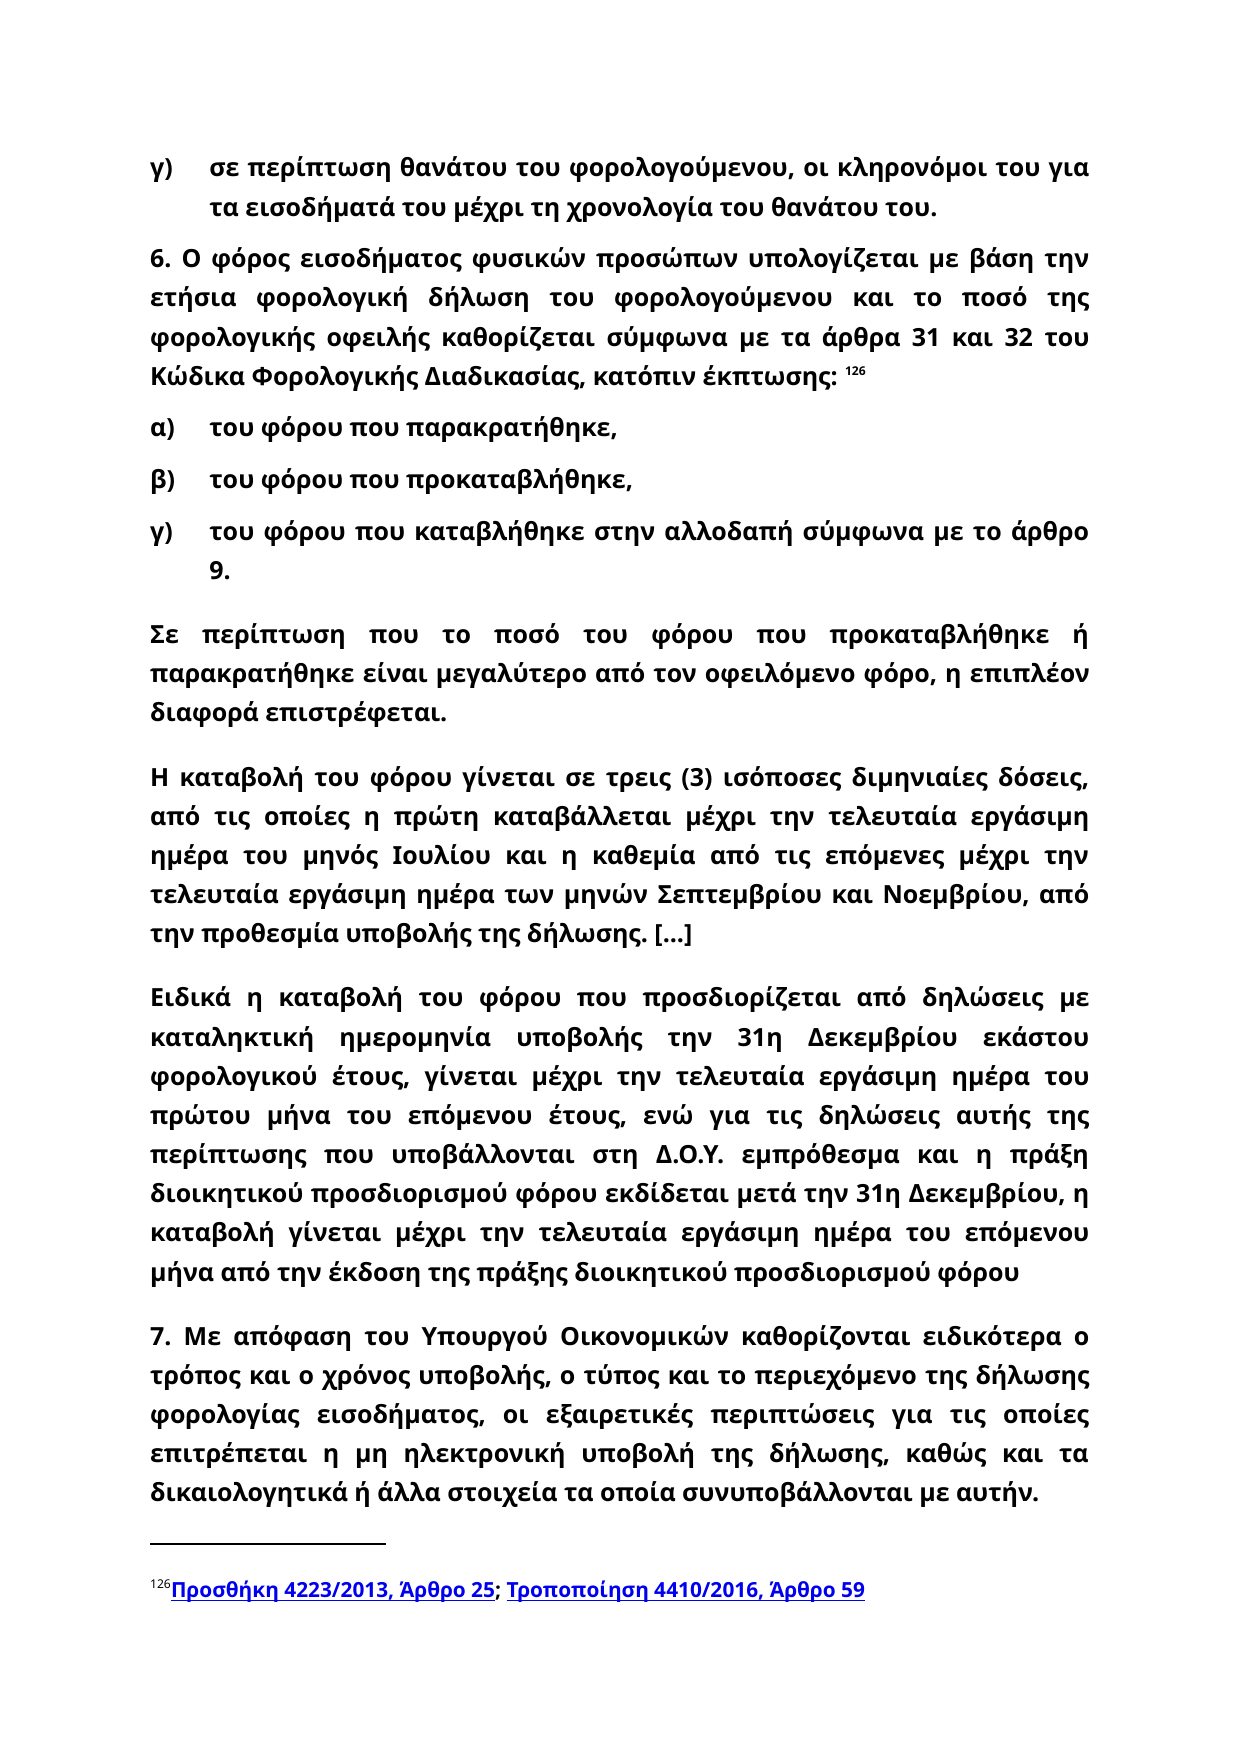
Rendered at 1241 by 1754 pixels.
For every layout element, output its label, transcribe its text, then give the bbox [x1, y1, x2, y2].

list γ) σε περίπτωση θανάτου του φορολογούμενου, οι κληρονόμοι του για τα εισοδήματά του μέχρι τη χρονολογία του θανάτου του. [150, 150, 1090, 223]
text Προσθήκη 4223/2013, Άρθρο 25; Τροποποίηση 4410/2016, Άρθρο 59 [150, 1576, 1090, 1604]
text Σε περίπτωση που το ποσό του φόρου που προκαταβλήθηκε ή παρακρατήθηκε είναι μεγαλύτερο από τον οφειλόμενο φόρο, η επιπλέον διαφορά επιστρέφεται. [150, 617, 1090, 729]
list γ) του φόρου που καταβλήθηκε στην αλλοδαπή σύμφωνα με το άρθρο 9. [150, 513, 1090, 587]
list α) του φόρου που παρακρατήθηκε, [150, 410, 1090, 444]
list β) του φόρου που προκαταβλήθηκε, [150, 462, 1090, 496]
text Η καταβολή του φόρου γίνεται σε τρεις (3) ισόποσες διμηνιαίες δόσεις, από τις οποίες η πρώτη καταβάλλεται μέχρι την τελευταία εργάσιμη ημέρα του μηνός Ιουλίου και η καθεμία από τις επόμενες μέχρι την τελευταία εργάσιμη ημέρα των μηνών Σεπτεμβρίου και Νοεμβρίου, από την προθεσμία υποβολής της δήλωσης. [...] [150, 759, 1090, 950]
text 6. Ο φόρος εισοδήματος φυσικών προσώπων υπολογίζεται με βάση την ετήσια φορολογική δήλωση του φορολογούμενου και το ποσό της φορολογικής οφειλής καθορίζεται σύμφωνα με τα άρθρα 31 και 32 του Κώδικα Φορολογικής Διαδικασίας, κατόπιν έκπτωσης: [150, 241, 1090, 392]
text Ειδικά η καταβολή του φόρου που προσδιορίζεται από δηλώσεις με καταληκτική ημερομηνία υποβολής την 31η Δεκεμβρίου εκάστου φορολογικού έτους, γίνεται μέχρι την τελευταία εργάσιμη ημέρα του πρώτου μήνα του επόμενου έτους, ενώ για τις δηλώσεις αυτής της περίπτωσης που υποβάλλονται στη Δ.Ο.Υ. εμπρόθεσμα και η πράξη διοικητικού προσδιορισμού φόρου εκδίδεται μετά την 31η Δεκεμβρίου, η καταβολή γίνεται μέχρι την τελευταία εργάσιμη ημέρα του επόμενου μήνα από την έκδοση της πράξης διοικητικού προσδιορισμού φόρου [150, 980, 1090, 1288]
text 7. Με απόφαση του Υπουργού Οικονομικών καθορίζονται ειδικότερα ο τρόπος και ο χρόνος υποβολής, ο τύπος και το περιεχόμενο της δήλωσης φορολογίας εισοδήματος, οι εξαιρετικές περιπτώσεις για τις οποίες επιτρέπεται η μη ηλεκτρονική υποβολή της δήλωσης, καθώς και τα δικαιολογητικά ή άλλα στοιχεία τα οποία συνυποβάλλονται με αυτήν. [150, 1318, 1090, 1509]
